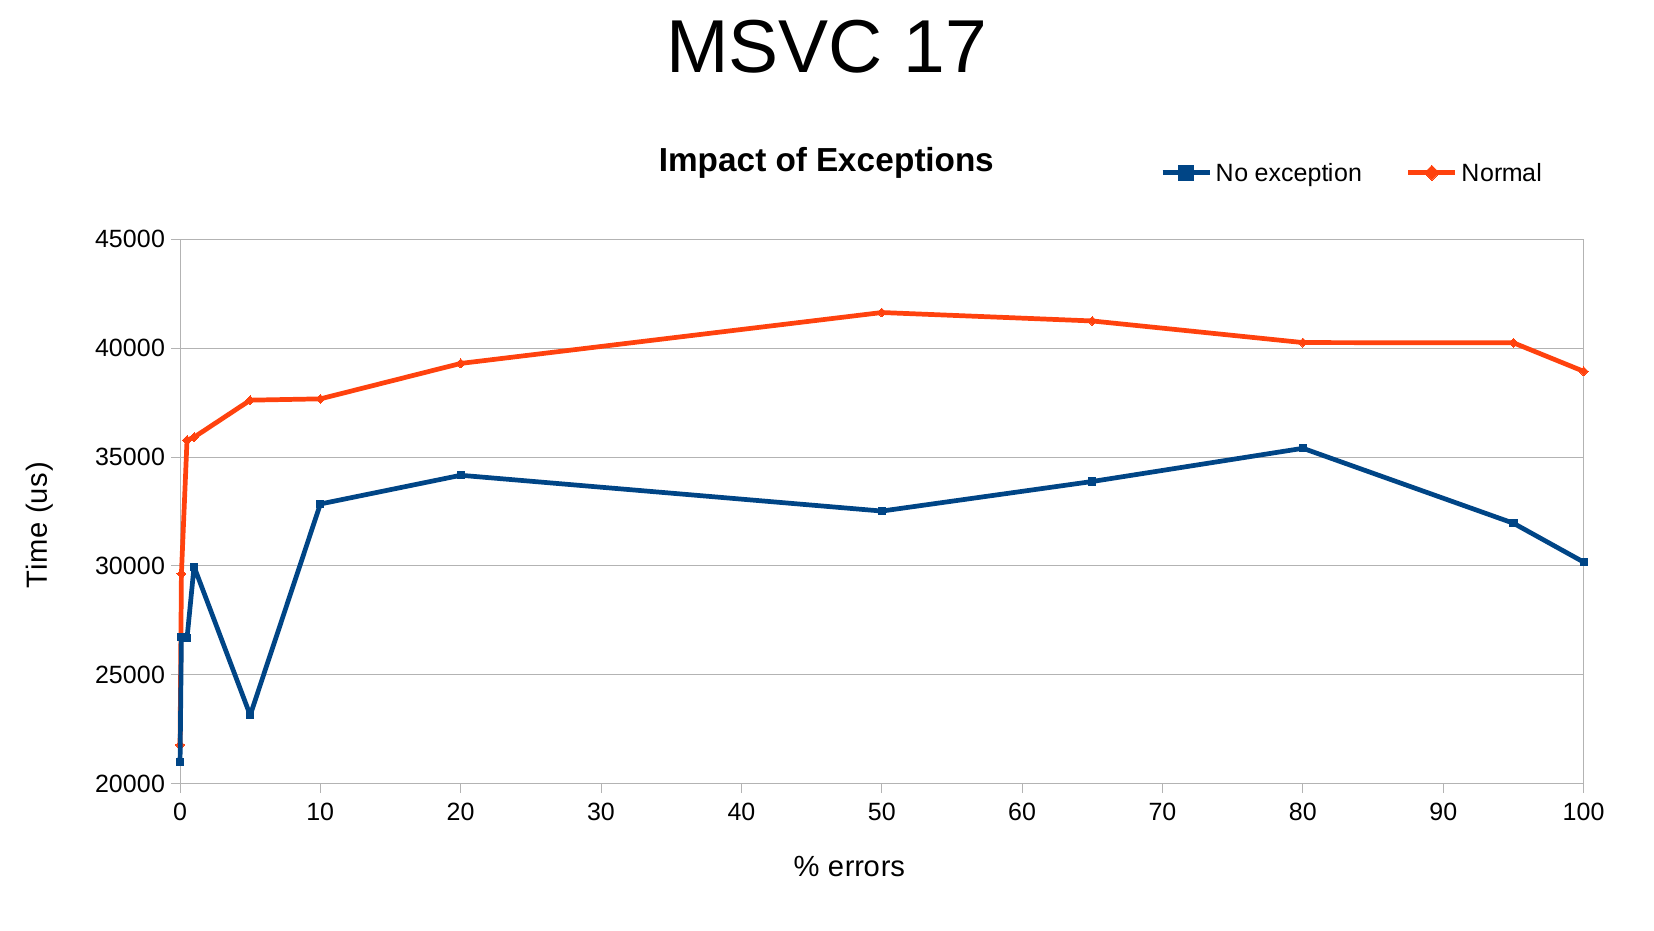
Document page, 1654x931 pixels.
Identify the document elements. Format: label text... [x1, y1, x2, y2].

title MSVC 17 [0, 4, 1654, 89]
chart [0, 107, 1654, 931]
